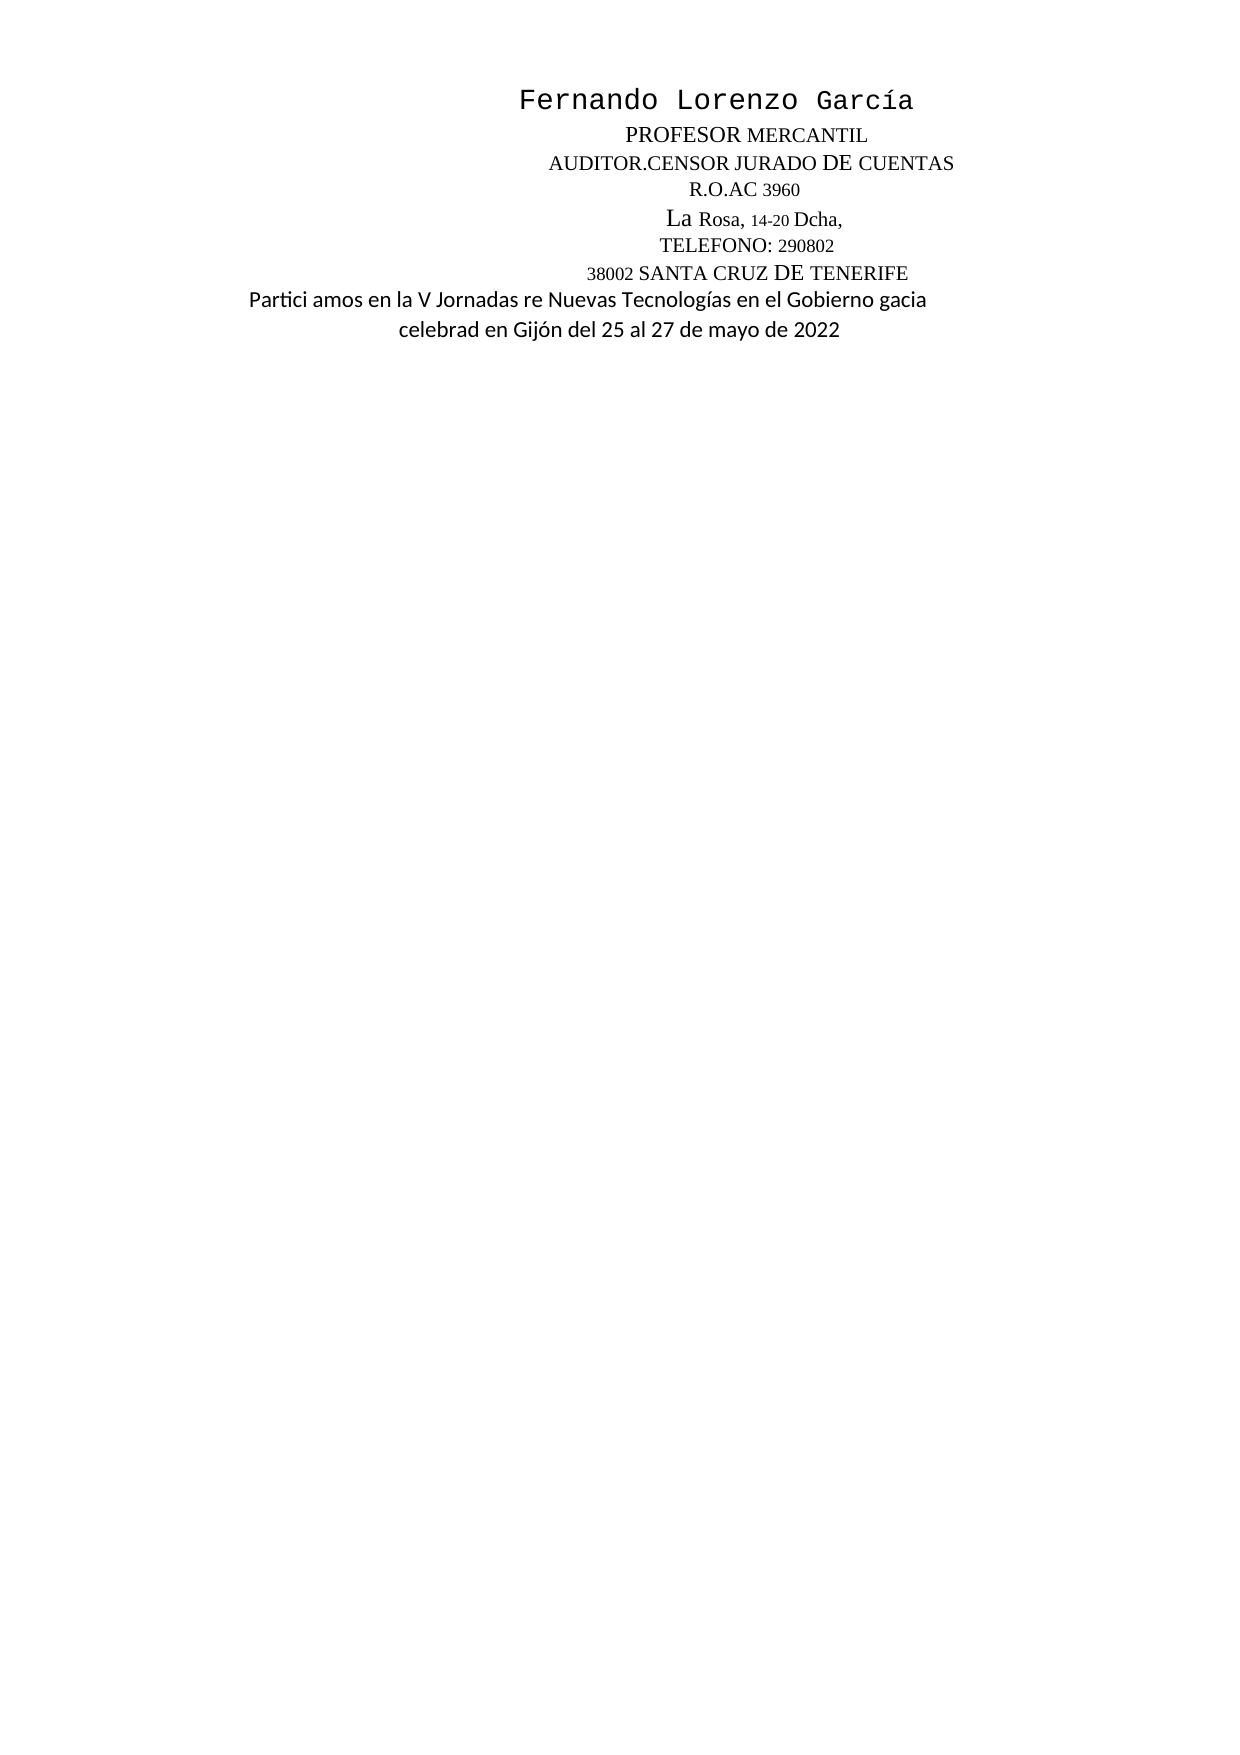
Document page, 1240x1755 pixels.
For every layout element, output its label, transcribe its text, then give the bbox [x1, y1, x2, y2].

text Partici amos en la V Jornadas re Nuevas Tecnologías en el Gobierno gacia celebrad en Gijón del 25 al 27 de mayo de 2022 [249, 286, 991, 343]
